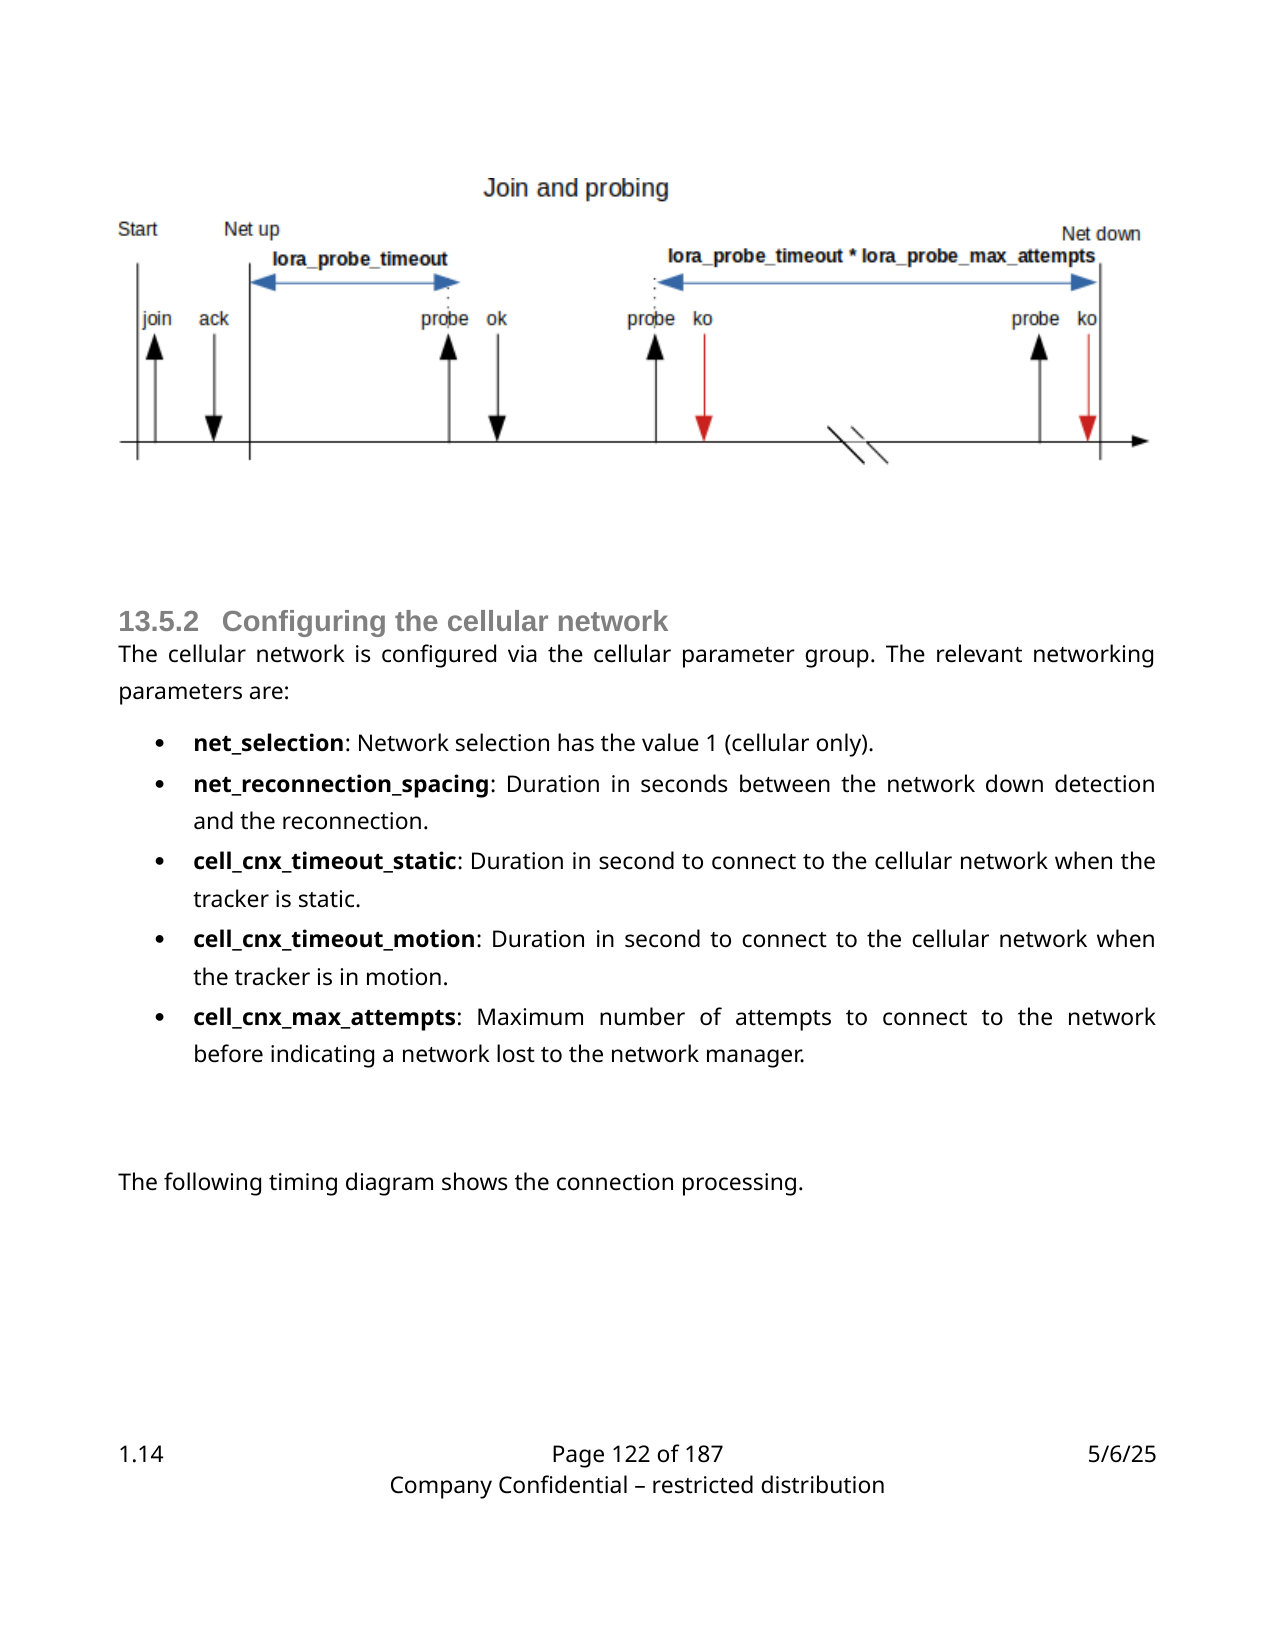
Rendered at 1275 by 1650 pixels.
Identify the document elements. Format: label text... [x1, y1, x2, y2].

list net_reconnection_spacing: Duration in seconds between the network down detection and the reconnection. [156, 768, 1157, 836]
text The cellular network is configured via the cellular parameter group. The relevant networking parameters are: [118, 638, 1157, 707]
list net_selection: Network selection has the value 1 (cellular only). [156, 727, 1157, 759]
subtitle Configuring the cellular network [118, 604, 1157, 638]
text The following timing diagram shows the connection processing. [118, 1166, 1157, 1197]
picture [118, 178, 1151, 465]
list cell_cnx_max_attempts: Maximum number of attempts to connect to the network before indicating a network lost to the network manager. [156, 1001, 1157, 1069]
list cell_cnx_timeout_motion: Duration in second to connect to the cellular network when the tracker is in motion. [156, 923, 1157, 992]
list cell_cnx_timeout_static: Duration in second to connect to the cellular network when the tracker is static. [156, 845, 1157, 914]
